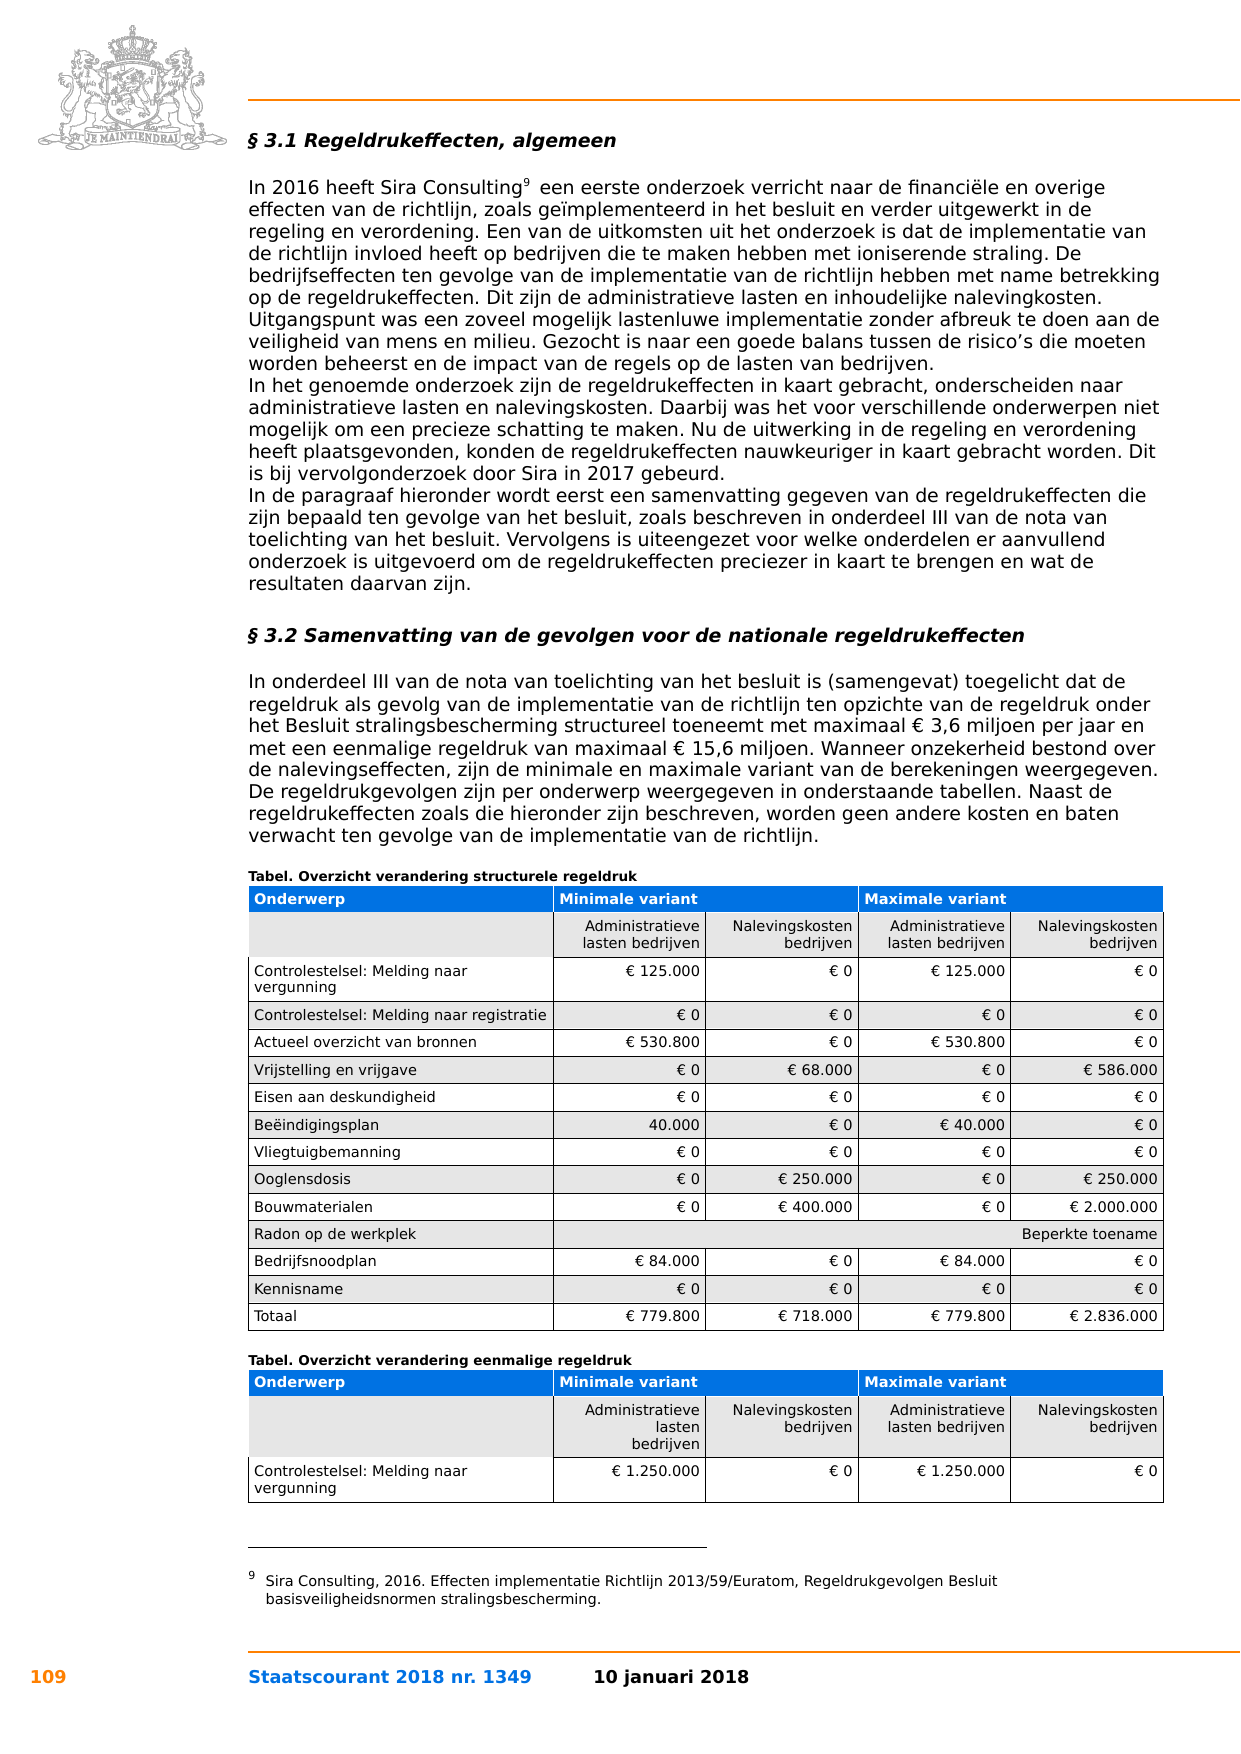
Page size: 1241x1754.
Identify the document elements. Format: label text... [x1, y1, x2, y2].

table_cell Nalevingskosten bedrijven [706, 913, 858, 957]
table_cell € 0 [706, 1276, 858, 1302]
table_cell € 0 [706, 1030, 858, 1056]
table_cell Controlestelsel: Melding naar registratie [249, 1002, 553, 1028]
table_cell € 0 [706, 1112, 858, 1138]
table_cell € 0 [859, 1084, 1010, 1111]
table_cell € 718.000 [706, 1304, 858, 1330]
table_cell Controlestelsel: Melding naar vergunning [249, 1458, 553, 1502]
text Sira Consulting, 2016. Effecten implementatie Richtlijn 2013/59/Euratom, Regeldrukgevolgen Besluit basisveiligheidsnormen stralingsbescherming. [248, 1569, 1163, 1608]
table_cell Administratieve lasten bedrijven [859, 1397, 1010, 1457]
table_cell € 1.250.000 [554, 1458, 705, 1502]
table_cell € 0 [1011, 1276, 1163, 1302]
table_cell 40.000 [554, 1112, 705, 1138]
table_cell Nalevingskosten bedrijven [1011, 1397, 1163, 1457]
table_cell Radon op de werkplek [249, 1221, 553, 1248]
table_cell Vliegtuigbemanning [249, 1139, 553, 1165]
table_cell € 0 [1011, 1030, 1163, 1056]
text In het genoemde onderzoek zijn de regeldrukeffecten in kaart gebracht, onderscheiden naar administratieve lasten en nalevingskosten. Daarbij was het voor verschillende onderwerpen niet mogelijk om een precieze schatting te maken. Nu de uitwerking in de regeling en verordening heeft plaatsgevonden, konden de regeldrukeffecten nauwkeuriger in kaart gebracht worden. Dit is bij vervolgonderzoek door Sira in 2017 gebeurd. [248, 375, 1163, 484]
table_cell € 0 [554, 1194, 705, 1220]
table_cell € 0 [859, 1139, 1010, 1165]
table_cell € 0 [706, 1458, 858, 1502]
subtitle § 3.1 Regeldrukeffecten, algemeen [248, 130, 1163, 152]
picture [38, 25, 227, 150]
table_cell € 0 [859, 1194, 1010, 1220]
table_cell Minimale variant [554, 1370, 858, 1396]
table_cell Kennisname [249, 1276, 553, 1302]
table_cell Controlestelsel: Melding naar vergunning [249, 958, 553, 1001]
table_cell € 0 [1011, 1112, 1163, 1138]
table_cell € 250.000 [706, 1166, 858, 1193]
table_header Tabel. Overzicht verandering structurele regeldruk [248, 869, 1163, 885]
table_cell € 0 [1011, 1458, 1163, 1502]
table_cell Ooglensdosis [249, 1166, 553, 1193]
table_cell € 0 [706, 1002, 858, 1028]
subtitle § 3.2 Samenvatting van de gevolgen voor de nationale regeldrukeffecten [248, 624, 1163, 646]
table_cell € 2.836.000 [1011, 1304, 1163, 1330]
table_cell € 2.000.000 [1011, 1194, 1163, 1220]
table_cell Nalevingskosten bedrijven [706, 1397, 858, 1457]
table_cell € 40.000 [859, 1112, 1010, 1138]
table_cell € 0 [1011, 1249, 1163, 1275]
table_cell € 84.000 [859, 1249, 1010, 1275]
table_header Tabel. Overzicht verandering eenmalige regeldruk [248, 1353, 1163, 1368]
table_cell € 0 [859, 1276, 1010, 1302]
table_cell € 0 [859, 1057, 1010, 1083]
table_cell € 0 [554, 1139, 705, 1165]
table_cell € 0 [706, 1249, 858, 1275]
table_cell € 125.000 [554, 958, 705, 1001]
table_cell Administratieve lasten bedrijven [554, 913, 705, 957]
text In 2016 heeft Sira Consulting een eerste onderzoek verricht naar de financiële en overige effecten van de richtlijn, zoals geïmplementeerd in het besluit en verder uitgewerkt in de regeling en verordening. Een van de uitkomsten uit het onderzoek is dat de implementatie van de richtlijn invloed heeft op bedrijven die te maken hebben met ioniserende straling. De bedrijfseffecten ten gevolge van de implementatie van de richtlijn hebben met name betrekking op de regeldrukeffecten. Dit zijn de administratieve lasten en inhoudelijke nalevingkosten. Uitgangspunt was een zoveel mogelijk lastenluwe implementatie zonder afbreuk te doen aan de veiligheid van mens en milieu. Gezocht is naar een goede balans tussen de risico’s die moeten worden beheerst en de impact van de regels op de lasten van bedrijven. [248, 177, 1163, 375]
table_cell Minimale variant [554, 886, 858, 912]
table_cell € 0 [706, 1139, 858, 1165]
table_cell € 0 [1011, 1002, 1163, 1028]
table_cell Bedrijfsnoodplan [249, 1249, 553, 1275]
text In de paragraaf hieronder wordt eerst een samenvatting gegeven van de regeldrukeffecten die zijn bepaald ten gevolge van het besluit, zoals beschreven in onderdeel III van de nota van toelichting van het besluit. Vervolgens is uiteengezet voor welke onderdelen er aanvullend onderzoek is uitgevoerd om de regeldrukeffecten preciezer in kaart te brengen en wat de resultaten daarvan zijn. [248, 484, 1163, 594]
table_cell € 0 [1011, 1084, 1163, 1111]
table_cell € 586.000 [1011, 1057, 1163, 1083]
table_cell € 250.000 [1011, 1166, 1163, 1193]
table_cell Eisen aan deskundigheid [249, 1084, 553, 1111]
table_cell € 0 [554, 1276, 705, 1302]
table_cell € 0 [859, 1002, 1010, 1028]
table_cell Administratieve lasten bedrijven [554, 1397, 705, 1457]
table_cell Actueel overzicht van bronnen [249, 1030, 553, 1056]
table_cell Maximale variant [859, 1370, 1163, 1396]
table_cell Vrijstelling en vrijgave [249, 1057, 553, 1083]
table_cell Beëindigingsplan [249, 1112, 553, 1138]
table_cell € 0 [554, 1084, 705, 1111]
table_cell € 0 [1011, 1139, 1163, 1165]
table_cell € 0 [554, 1057, 705, 1083]
table_cell € 0 [706, 1084, 858, 1111]
table_cell Beperkte toename [554, 1221, 1163, 1248]
table_cell € 779.800 [554, 1304, 705, 1330]
table_cell Onderwerp [249, 886, 553, 912]
table_cell € 0 [554, 1002, 705, 1028]
table_cell Maximale variant [859, 886, 1163, 912]
table_cell € 84.000 [554, 1249, 705, 1275]
table_cell € 125.000 [859, 958, 1010, 1001]
table_cell € 0 [859, 1166, 1010, 1193]
table_cell € 530.800 [554, 1030, 705, 1056]
table_cell € 1.250.000 [859, 1458, 1010, 1502]
table_cell € 530.800 [859, 1030, 1010, 1056]
table_cell € 0 [554, 1166, 705, 1193]
table_cell € 68.000 [706, 1057, 858, 1083]
table_cell Nalevingskosten bedrijven [1011, 913, 1163, 957]
table_cell Bouwmaterialen [249, 1194, 553, 1220]
table_cell € 779.800 [859, 1304, 1010, 1330]
table_cell Totaal [249, 1304, 553, 1330]
table_cell € 0 [1011, 958, 1163, 1001]
text In onderdeel III van de nota van toelichting van het besluit is (samengevat) toegelicht dat de regeldruk als gevolg van de implementatie van de richtlijn ten opzichte van de regeldruk onder het Besluit stralingsbescherming structureel toeneemt met maximaal € 3,6 miljoen per jaar en met een eenmalige regeldruk van maximaal € 15,6 miljoen. Wanneer onzekerheid bestond over de nalevingseffecten, zijn de minimale en maximale variant van de berekeningen weergegeven. De regeldrukgevolgen zijn per onderwerp weergegeven in onderstaande tabellen. Naast de regeldrukeffecten zoals die hieronder zijn beschreven, worden geen andere kosten en baten verwacht ten gevolge van de implementatie van de richtlijn. [248, 671, 1163, 847]
table_cell € 0 [706, 958, 858, 1001]
table_cell € 400.000 [706, 1194, 858, 1220]
table_cell Onderwerp [249, 1370, 553, 1396]
table_cell Administratieve lasten bedrijven [859, 913, 1010, 957]
